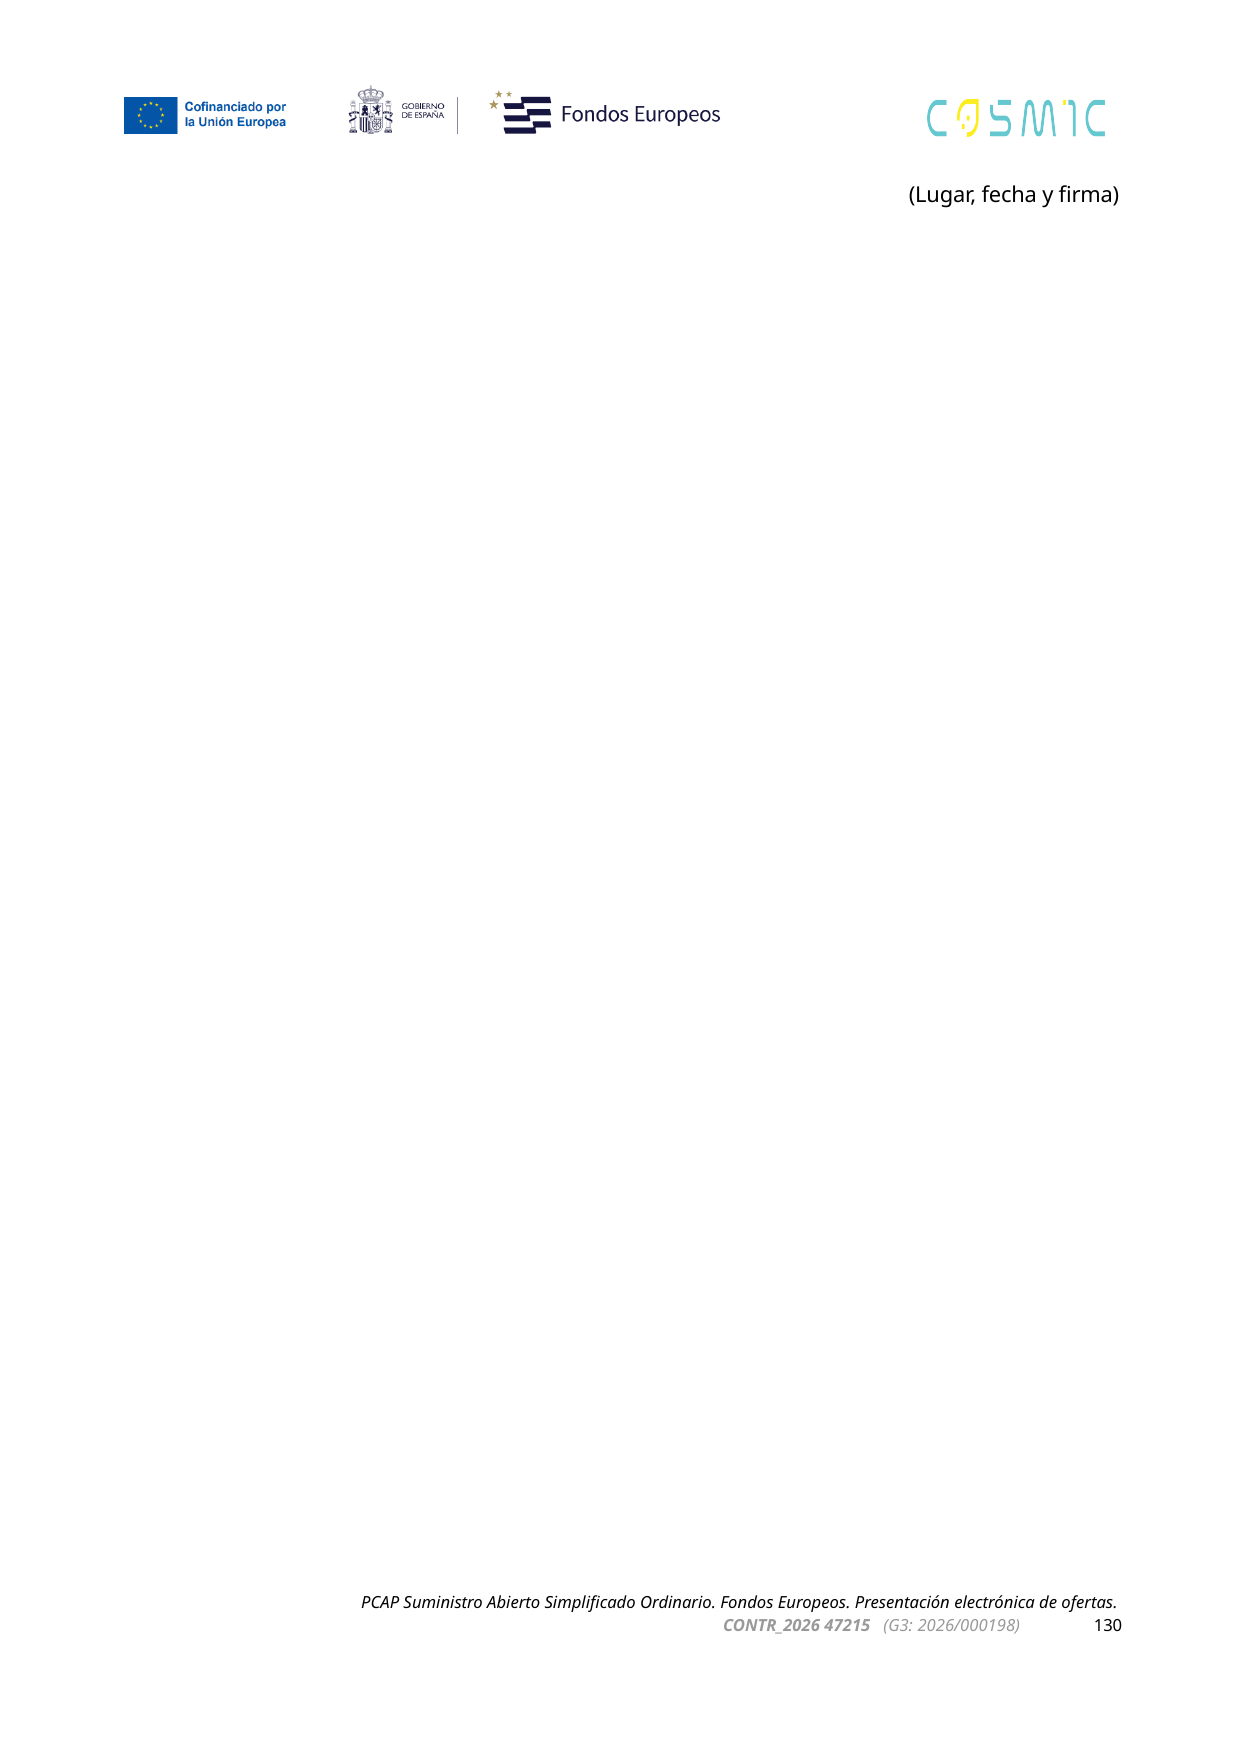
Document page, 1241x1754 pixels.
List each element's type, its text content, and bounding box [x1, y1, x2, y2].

picture [104, 69, 735, 142]
text (Lugar, fecha y firma) [118, 176, 1122, 209]
picture [927, 99, 1105, 137]
